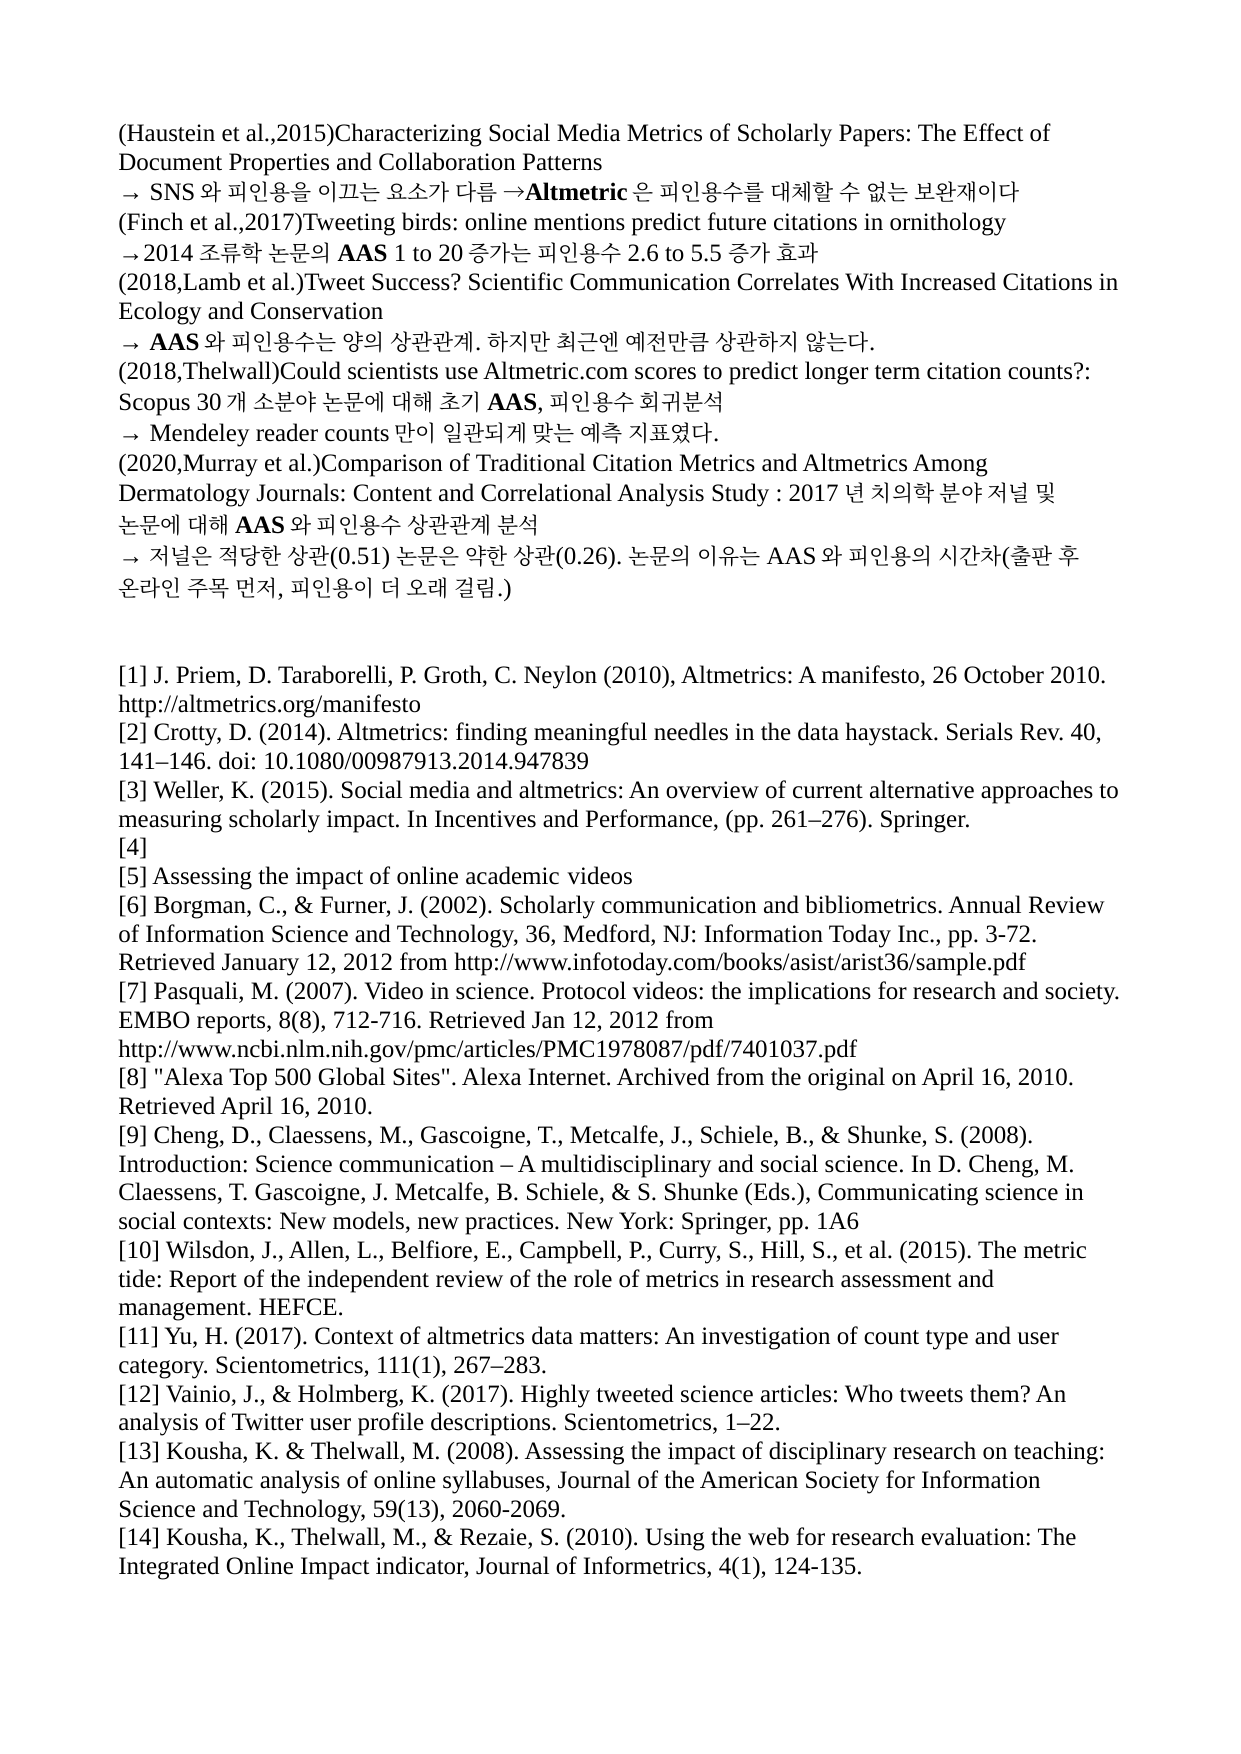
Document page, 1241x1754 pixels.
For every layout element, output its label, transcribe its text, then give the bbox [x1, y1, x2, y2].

text (Finch et al.,2017)Tweeting birds: online mentions predict future citations in ornithology [118, 207, 1122, 236]
text [13] Kousha, K. & Thelwall, M. (2008). Assessing the impact of disciplinary research on teaching: An automatic analysis of online syllabuses, Journal of the American Society for Information Science and Technology, 59(13), 2060-2069. [118, 1436, 1122, 1522]
text (2018,Lamb et al.)Tweet Success? Scientific Communication Correlates With Increased Citations in Ecology and Conservation [118, 267, 1122, 325]
text [5] Assessing the impact of online academic videos [118, 861, 1122, 890]
text [10] Wilsdon, J., Allen, L., Belfiore, E., Campbell, P., Curry, S., Hill, S., et al. (2015). The metric tide: Report of the independent review of the role of metrics in research assessment and management. HEFCE. [118, 1235, 1122, 1321]
text [11] Yu, H. (2017). Context of altmetrics data matters: An investigation of count type and user category. Scientometrics, 111(1), 267–283. [118, 1321, 1122, 1379]
text [12] Vainio, J., & Holmberg, K. (2017). Highly tweeted science articles: Who tweets them? An analysis of Twitter user profile descriptions. Scientometrics, 1–22. [118, 1379, 1122, 1436]
text →2014 조류학 논문의 AAS 1 to 20증가는 피인용수 2.6 to 5.5 증가 효과 [118, 236, 1122, 267]
text → 저널은 적당한 상관(0.51) 논문은 약한 상관(0.26). 논문의 이유는 AAS와 피인용의 시간차(출판 후 온라인 주목 먼저, 피인용이 더 오래 걸림.) [118, 539, 1122, 602]
text → AAS와 피인용수는 양의 상관관계. 하지만 최근엔 예전만큼 상관하지 않는다. [118, 325, 1122, 356]
text [2] Crotty, D. (2014). Altmetrics: finding meaningful needles in the data haystack. Serials Rev. 40, 141–146. doi: 10.1080/00987913.2014.947839 [118, 717, 1122, 775]
text (2018,Thelwall)Could scientists use Altmetric.com scores to predict longer term citation counts?: Scopus 30개 소분야 논문에 대해 초기 AAS, 피인용수 회귀분석 [118, 356, 1122, 416]
text [1] J. Priem, D. Taraborelli, P. Groth, C. Neylon (2010), Altmetrics: A manifesto, 26 October 2010. http://altmetrics.org/manifesto [118, 660, 1122, 717]
text [8] "Alexa Top 500 Global Sites". Alexa Internet. Archived from the original on April 16, 2010. Retrieved April 16, 2010. [118, 1062, 1122, 1120]
text (2020,Murray et al.)Comparison of Traditional Citation Metrics and Altmetrics Among Dermatology Journals: Content and Correlational Analysis Study : 2017년 치의학 분야 저널 및 논문에 대해 AAS와 피인용수 상관관계 분석 [118, 448, 1122, 539]
text [3] Weller, K. (2015). Social media and altmetrics: An overview of current alternative approaches to measuring scholarly impact. In Incentives and Performance, (pp. 261–276). Springer. [118, 775, 1122, 832]
text (Haustein et al.,2015)Characterizing Social Media Metrics of Scholarly Papers: The Effect of Document Properties and Collaboration Patterns [118, 118, 1122, 176]
text [4] [118, 832, 1122, 861]
text [9] Cheng, D., Claessens, M., Gascoigne, T., Metcalfe, J., Schiele, B., & Shunke, S. (2008). Introduction: Science communication – A multidisciplinary and social science. In D. Cheng, M. Claessens, T. Gascoigne, J. Metcalfe, B. Schiele, & S. Shunke (Eds.), Communicating science in social contexts: New models, new practices. New York: Springer, pp. 1A6 [118, 1120, 1122, 1235]
text → Mendeley reader counts만이 일관되게 맞는 예측 지표였다. [118, 416, 1122, 448]
text [6] Borgman, C., & Furner, J. (2002). Scholarly communication and bibliometrics. Annual Review of Information Science and Technology, 36, Medford, NJ: Information Today Inc., pp. 3-72. Retrieved January 12, 2012 from http://www.infotoday.com/books/asist/arist36/sample.pdf [118, 890, 1122, 976]
text [14] Kousha, K., Thelwall, M., & Rezaie, S. (2010). Using the web for research evaluation: The Integrated Online Impact indicator, Journal of Informetrics, 4(1), 124-135. [118, 1522, 1122, 1580]
text → SNS와 피인용을 이끄는 요소가 다름 →Altmetric은 피인용수를 대체할 수 없는 보완재이다 [118, 176, 1122, 207]
text [7] Pasquali, M. (2007). Video in science. Protocol videos: the implications for research and society. EMBO reports, 8(8), 712-716. Retrieved Jan 12, 2012 from http://www.ncbi.nlm.nih.gov/pmc/articles/PMC1978087/pdf/7401037.pdf [118, 976, 1122, 1062]
